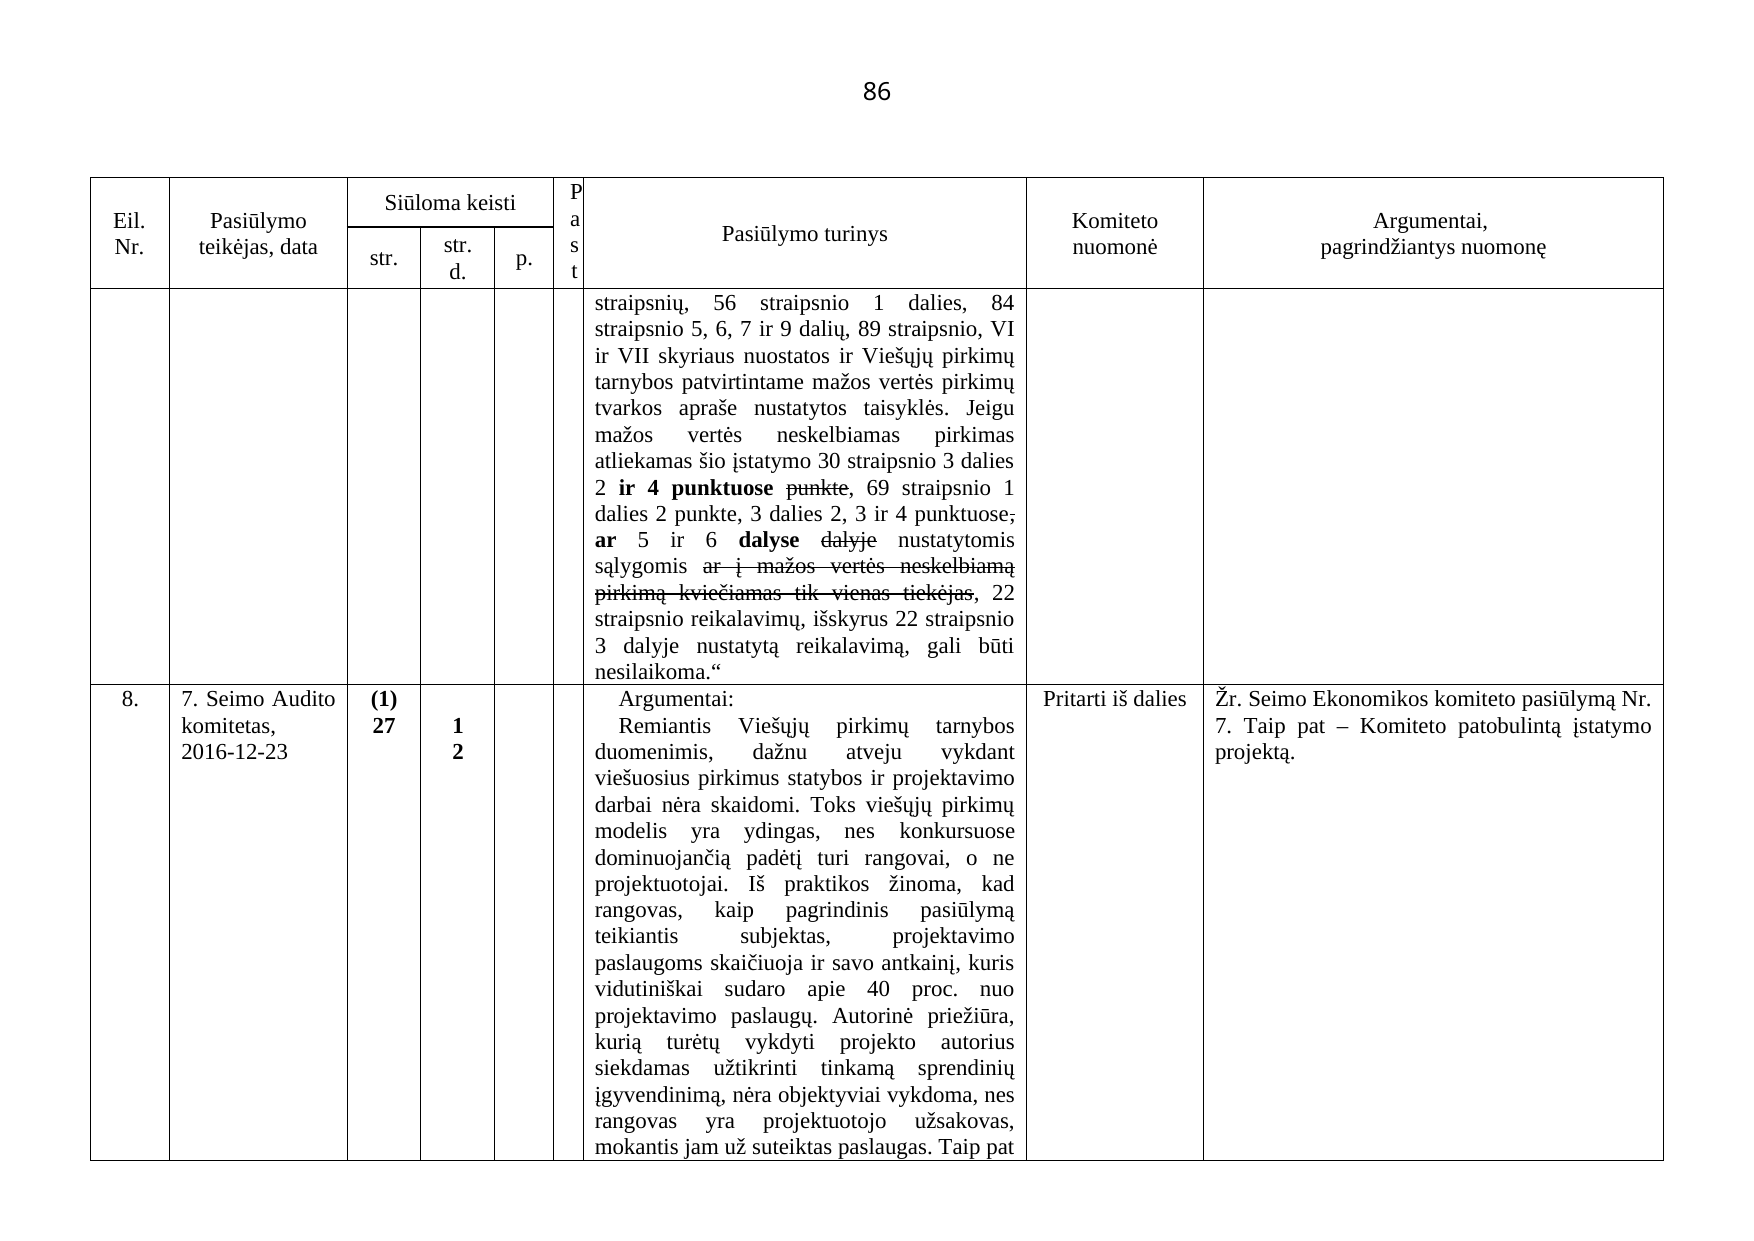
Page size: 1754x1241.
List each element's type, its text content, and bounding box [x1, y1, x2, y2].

table_cell [495, 289, 553, 684]
table_header Pasiūlymo teikėjas, data [170, 178, 347, 288]
table_cell 8. [91, 685, 169, 1160]
table_cell 1 2 [421, 685, 494, 1160]
table_cell [554, 289, 583, 684]
table_cell [554, 685, 583, 1160]
table_header Pastabos [554, 178, 583, 288]
table_cell (1) 27 [348, 685, 420, 1160]
table_cell Pritarti iš dalies [1027, 685, 1203, 1160]
table_cell Žr. Seimo Ekonomikos komiteto pasiūlymą Nr. 7. Taip pat – Komiteto patobulintą įstatymo projektą. [1204, 685, 1663, 1160]
table_cell [348, 289, 420, 684]
table_cell [421, 289, 494, 684]
table_cell [1204, 289, 1663, 684]
table_cell [495, 685, 553, 1160]
table_cell [170, 289, 347, 684]
table_header Pasiūlymo turinys [584, 178, 1026, 288]
table_header Siūloma keisti [348, 178, 553, 226]
table_cell 7. Seimo Audito komitetas, 2016-12-23 [170, 685, 347, 1160]
table_cell straipsnių, 56 straipsnio 1 dalies, 84 straipsnio 5, 6, 7 ir 9 dalių, 89 straipsnio, VI ir VII skyriaus nuostatos ir Viešųjų pirkimų tarnybos patvirtintame mažos vertės pirkimų tvarkos apraše nustatytos taisyklės. Jeigu mažos vertės neskelbiamas pirkimas atliekamas šio įstatymo 30 straipsnio 3 dalies 2 ir 4 punktuose punkte, 69 straipsnio 1 dalies 2 punkte, 3 dalies 2, 3 ir 4 punktuose, ar 5 ir 6 dalyse dalyje nustatytomis sąlygomis ar į mažos vertės neskelbiamą pirkimą kviečiamas tik vienas tiekėjas, 22 straipsnio reikalavimų, išskyrus 22 straipsnio 3 dalyje nustatytą reikalavimą, gali būti nesilaikoma.“ [584, 289, 1026, 684]
table_cell [1027, 289, 1203, 684]
table_cell [91, 289, 169, 684]
table_cell p. [495, 228, 553, 288]
table_cell str. d. [421, 228, 494, 288]
table_cell Argumentai: Remiantis Viešųjų pirkimų tarnybos duomenimis, dažnu atveju vykdant viešuosius pirkimus statybos ir projektavimo darbai nėra skaidomi. Toks viešųjų pirkimų modelis yra ydingas, nes konkursuose dominuojančią padėtį turi rangovai, o ne projektuotojai. Iš praktikos žinoma, kad rangovas, kaip pagrindinis pasiūlymą teikiantis subjektas, projektavimo paslaugoms skaičiuoja ir savo antkainį, kuris vidutiniškai sudaro apie 40 proc. nuo projektavimo paslaugų. Autorinė priežiūra, kurią turėtų vykdyti projekto autorius siekdamas užtikrinti tinkamą sprendinių įgyvendinimą, nėra objektyviai vykdoma, nes rangovas yra projektuotojo užsakovas, mokantis jam už suteiktas paslaugas. Taip pat [584, 685, 1026, 1160]
table_header Komiteto nuomonė [1027, 178, 1203, 288]
table_header Argumentai, pagrindžiantys nuomonę [1204, 178, 1663, 288]
table_header Eil. Nr. [91, 178, 169, 288]
table_cell str. [348, 228, 420, 288]
